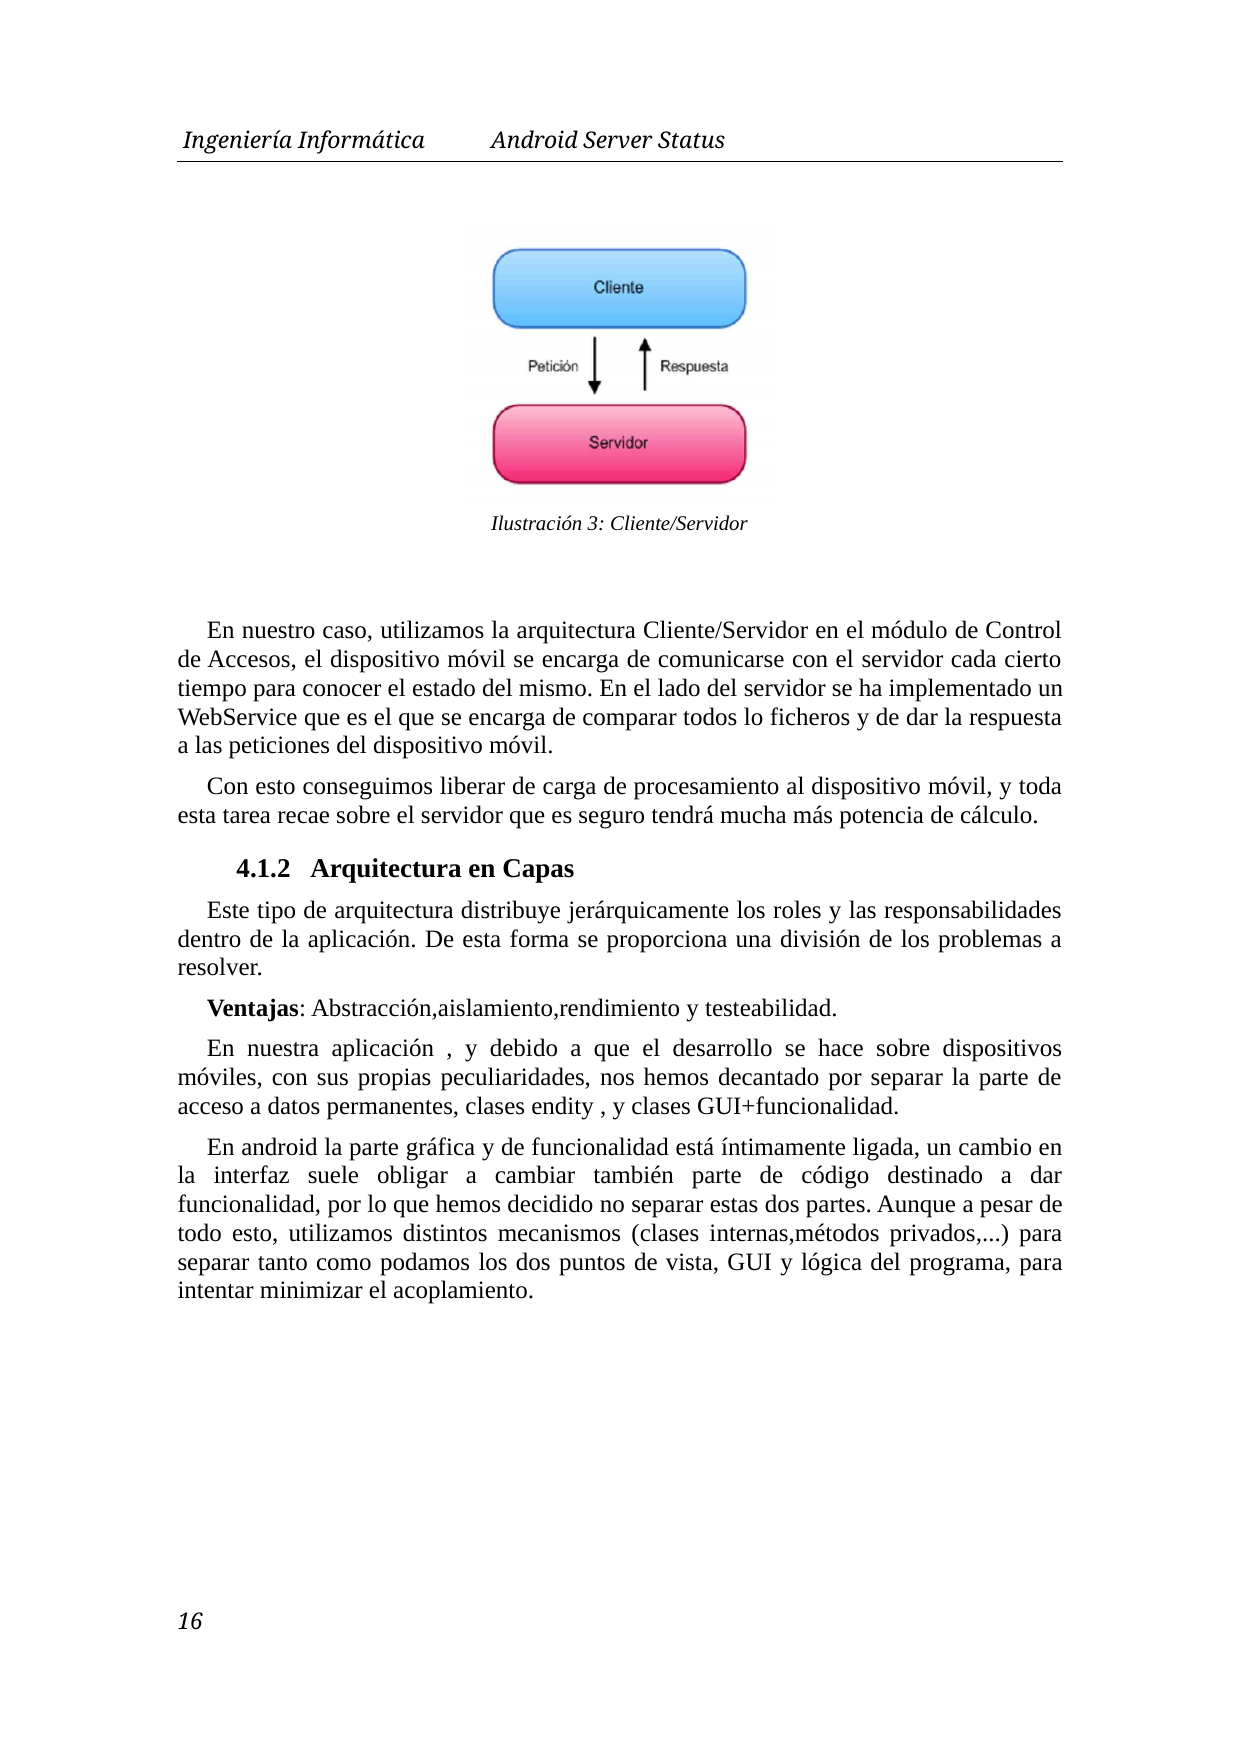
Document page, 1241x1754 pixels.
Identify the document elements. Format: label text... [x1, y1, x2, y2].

text En android la parte gráfica y de funcionalidad está íntimamente ligada, un cambio en la interfaz suele obligar a cambiar también parte de código destinado a dar funcionalidad, por lo que hemos decidido no separar estas dos partes. Aunque a pesar de todo esto, utilizamos distintos mecanismos (clases internas,métodos privados,...) para separar tanto como podamos los dos puntos de vista, GUI y lógica del programa, para intentar minimizar el acoplamiento. [177, 1132, 1063, 1304]
text Ventajas: Abstracción,aislamiento,rendimiento y testeabilidad. [177, 993, 1063, 1022]
picture [463, 219, 778, 511]
text Este tipo de arquitectura distribuye jerárquicamente los roles y las responsabilidades dentro de la aplicación. De esta forma se proporciona una división de los problemas a resolver. [177, 895, 1063, 981]
subtitle Arquitectura en Capas [236, 852, 1004, 883]
text Ilustración 3: Cliente/Servidor [463, 511, 777, 534]
text Con esto conseguimos liberar de carga de procesamiento al dispositivo móvil, y toda esta tarea recae sobre el servidor que es seguro tendrá mucha más potencia de cálculo. [177, 771, 1063, 828]
text En nuestra aplicación , y debido a que el desarrollo se hace sobre dispositivos móviles, con sus propias peculiaridades, nos hemos decantado por separar la parte de acceso a datos permanentes, clases endity , y clases GUI+funcionalidad. [177, 1033, 1063, 1120]
text En nuestro caso, utilizamos la arquitectura Cliente/Servidor en el módulo de Control de Accesos, el dispositivo móvil se encarga de comunicarse con el servidor cada cierto tiempo para conocer el estado del mismo. En el lado del servidor se ha implementado un WebService que es el que se encarga de comparar todos lo ficheros y de dar la respuesta a las peticiones del dispositivo móvil. [177, 616, 1063, 759]
